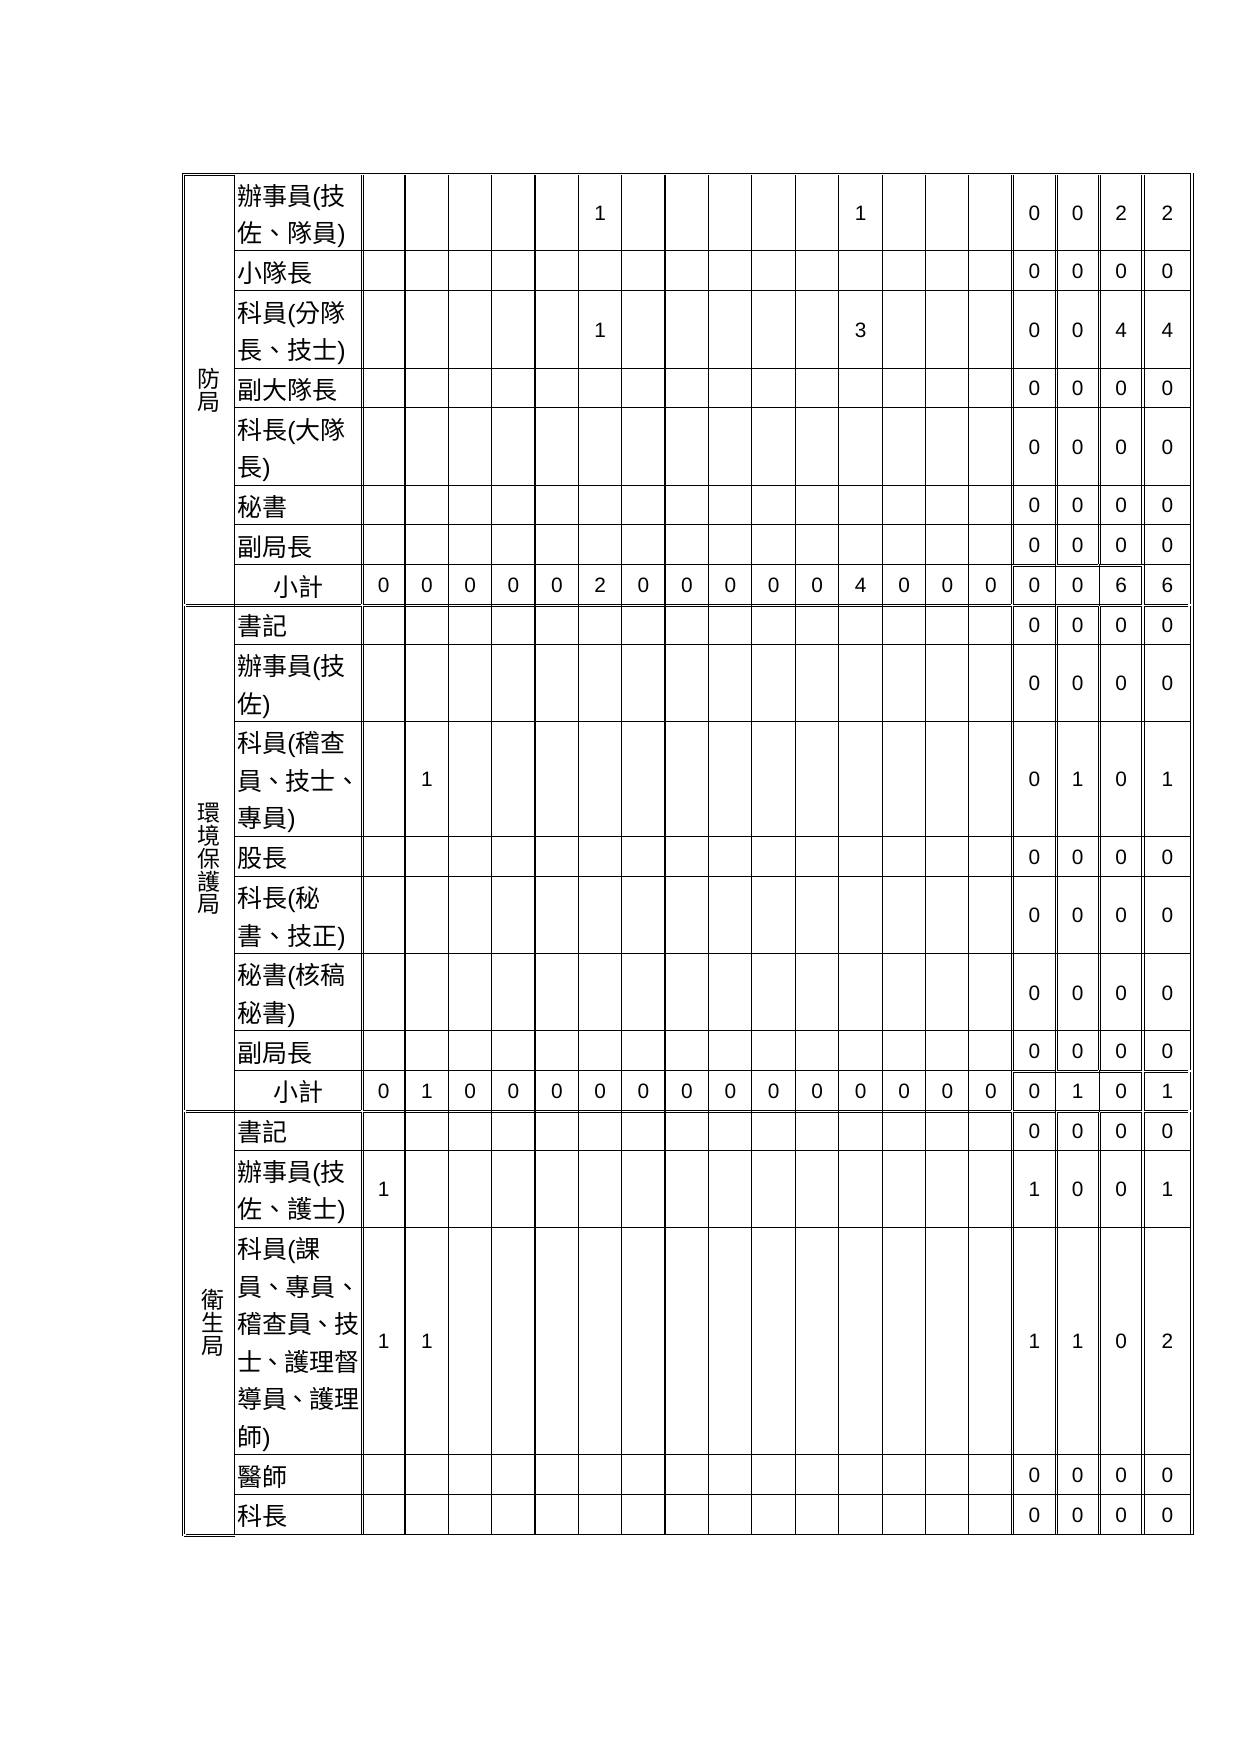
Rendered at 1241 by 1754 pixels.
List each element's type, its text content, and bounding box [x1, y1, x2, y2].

table_cell [926, 1228, 968, 1454]
table_cell 0 [1014, 567, 1055, 604]
table_cell 0 [1101, 722, 1141, 836]
table_cell [406, 1151, 448, 1227]
table_cell 0 [1014, 607, 1055, 644]
table_cell [839, 408, 882, 484]
table_cell 0 [1058, 1031, 1098, 1070]
table_cell 0 [1101, 251, 1141, 290]
table_cell 0 [1145, 1031, 1190, 1070]
table_cell [492, 1151, 534, 1227]
table_cell 1 [406, 1228, 448, 1454]
table_cell 1 [579, 291, 621, 367]
table_cell 2 [1145, 1228, 1190, 1454]
table_cell [796, 486, 838, 524]
table_cell [406, 251, 448, 290]
table_cell [883, 369, 925, 407]
table_cell 0 [1143, 1110, 1192, 1149]
table_cell [883, 291, 925, 367]
table_cell [364, 251, 404, 290]
table_cell [622, 1113, 664, 1149]
table_cell [839, 645, 882, 721]
table_cell [709, 837, 751, 876]
table_cell [926, 291, 968, 367]
table_cell [536, 251, 578, 290]
table_cell 0 [449, 1071, 491, 1110]
table_cell [622, 722, 664, 836]
table_cell [449, 1455, 491, 1494]
table_cell 0 [622, 1071, 664, 1110]
table_cell [839, 369, 882, 407]
table_cell 0 [1014, 1455, 1055, 1494]
table_cell [925, 174, 969, 250]
table_cell [926, 1495, 968, 1534]
table_cell [492, 486, 534, 524]
table_cell [536, 1151, 578, 1227]
table_cell [449, 251, 491, 290]
table_cell [709, 1151, 751, 1227]
table_cell 0 [1058, 408, 1098, 484]
table_cell [839, 1228, 882, 1454]
table_cell [969, 954, 1011, 1030]
table_cell [752, 1228, 795, 1454]
table_cell [709, 877, 751, 953]
table_cell [449, 369, 491, 407]
table_cell [449, 525, 491, 564]
table_cell [839, 722, 882, 836]
table_cell [969, 607, 1011, 644]
table_cell [709, 954, 751, 1030]
table_cell [536, 1455, 578, 1494]
table_cell [752, 1151, 795, 1227]
table_cell 0 [1101, 645, 1141, 721]
table_cell [449, 486, 491, 524]
table_cell [752, 486, 795, 524]
table_cell 0 [1058, 486, 1098, 524]
table_cell [449, 722, 491, 836]
table_cell 1 [1143, 1070, 1192, 1110]
table_cell [449, 1495, 491, 1534]
table_cell 0 [536, 565, 578, 604]
table_cell [752, 1031, 795, 1070]
table_cell 0 [1014, 251, 1055, 290]
table_cell [579, 408, 621, 484]
table_cell [622, 877, 664, 953]
table_cell [883, 1495, 925, 1534]
table_cell 0 [1058, 291, 1098, 367]
table_cell [752, 1113, 795, 1149]
table_cell 0 [1101, 1495, 1141, 1534]
table_cell 書記 [235, 607, 361, 644]
table_cell [665, 174, 708, 250]
table_cell 0 [883, 1071, 925, 1110]
table_cell [666, 1031, 708, 1070]
table_cell [492, 954, 534, 1030]
table_cell [926, 1113, 968, 1149]
table_cell [883, 722, 925, 836]
table_cell [579, 1495, 621, 1534]
table_cell 小隊長 [235, 251, 361, 290]
table_cell [796, 722, 838, 836]
table_cell [839, 525, 882, 564]
table_cell [839, 1031, 882, 1070]
table_cell [969, 1151, 1011, 1227]
table_cell [752, 408, 795, 484]
table_cell [708, 174, 752, 250]
table_cell 0 [1101, 486, 1141, 524]
table_cell 0 [622, 565, 664, 604]
table_cell 科長(大隊長) [235, 408, 361, 484]
table_cell [709, 525, 751, 564]
table_cell [666, 607, 708, 644]
table_cell [666, 645, 708, 721]
table_cell 防局 [185, 176, 234, 604]
table_cell [969, 174, 1012, 250]
table_cell [492, 1228, 534, 1454]
table_cell [839, 1495, 882, 1534]
table_cell [839, 607, 882, 644]
table_cell [492, 174, 535, 250]
table_cell [449, 1113, 491, 1149]
table_cell [449, 954, 491, 1030]
table_cell 0 [1101, 369, 1141, 407]
table_cell [926, 607, 968, 644]
table_cell 1 [1145, 1151, 1190, 1227]
table_cell 副局長 [235, 525, 361, 564]
table_cell [449, 291, 491, 367]
table_cell 0 [752, 565, 795, 604]
table_cell [364, 369, 404, 407]
table_cell [492, 369, 534, 407]
table_cell [969, 1495, 1011, 1534]
table_cell [406, 607, 448, 644]
table_cell [883, 607, 925, 644]
table_cell [883, 251, 925, 290]
table_cell 書記 [235, 1113, 361, 1149]
table_cell 0 [364, 565, 404, 604]
table_cell 辦事員(技佐、隊員) [234, 174, 362, 250]
table_cell [579, 1455, 621, 1494]
table_cell [492, 291, 534, 367]
table_cell 0 [1014, 291, 1055, 367]
table_cell [752, 525, 795, 564]
table_cell [579, 1228, 621, 1454]
table_cell [579, 607, 621, 644]
table_cell [752, 251, 795, 290]
table_cell [796, 1228, 838, 1454]
table_cell [579, 837, 621, 876]
table_cell [449, 1031, 491, 1070]
table_cell [796, 369, 838, 407]
table_cell [796, 645, 838, 721]
table_cell [752, 1455, 795, 1494]
table_cell [752, 722, 795, 836]
table_cell [536, 1228, 578, 1454]
table_cell 小計 [235, 565, 361, 604]
table_cell [796, 1455, 838, 1494]
table_cell 科長(秘書、技正) [235, 877, 361, 953]
table_cell 辦事員(技佐、護士) [235, 1151, 361, 1227]
table_cell 0 [1014, 1073, 1055, 1110]
table_cell [406, 877, 448, 953]
table_cell [364, 607, 404, 644]
table_cell 辦事員(技佐) [235, 645, 361, 721]
table_cell [579, 722, 621, 836]
table_cell [883, 1151, 925, 1227]
table_cell [364, 525, 404, 564]
table_cell [579, 645, 621, 721]
table_cell [926, 369, 968, 407]
table_cell 0 [1056, 567, 1099, 604]
table_cell 0 [1058, 1455, 1098, 1494]
table_cell [796, 408, 838, 484]
table_cell 0 [1145, 1455, 1190, 1494]
table_cell [492, 1113, 534, 1149]
table_cell [709, 408, 751, 484]
table_cell [492, 1031, 534, 1070]
table_cell 1 [1058, 1228, 1098, 1454]
table_cell [926, 645, 968, 721]
table_cell [666, 1495, 708, 1534]
table_cell [622, 1455, 664, 1494]
table_cell [666, 1455, 708, 1494]
table_cell [362, 174, 405, 250]
table_cell 1 [1014, 1151, 1055, 1227]
table_cell 環境保護局 [183, 604, 234, 1110]
table_cell [666, 1151, 708, 1227]
table_cell 0 [796, 1071, 838, 1110]
table_cell [406, 291, 448, 367]
table_cell [709, 607, 751, 644]
table_cell [839, 251, 882, 290]
table_cell 0 [1145, 837, 1190, 876]
table_cell 0 [579, 1071, 621, 1110]
table_cell [406, 1495, 448, 1534]
table_cell [839, 837, 882, 876]
table_cell [883, 525, 925, 564]
table_cell 0 [1145, 408, 1190, 484]
table_cell [579, 954, 621, 1030]
table_cell [839, 877, 882, 953]
table_cell 6 [1100, 567, 1141, 604]
table_cell [492, 837, 534, 876]
table_cell [364, 645, 404, 721]
table_cell [752, 877, 795, 953]
table_cell [536, 486, 578, 524]
table_cell 0 [1143, 604, 1192, 644]
table_cell 0 [1014, 722, 1055, 836]
table_cell 3 [839, 291, 882, 367]
table_cell 2 [1099, 174, 1143, 250]
table_cell [969, 1228, 1011, 1454]
table_cell [536, 525, 578, 564]
table_cell 0 [926, 1071, 968, 1110]
table_cell [406, 369, 448, 407]
table_cell [796, 525, 838, 564]
table_cell 0 [1014, 1113, 1055, 1149]
table_cell 0 [1058, 607, 1098, 644]
table_cell 0 [364, 1071, 404, 1110]
table_cell [449, 645, 491, 721]
table_cell [969, 1113, 1011, 1149]
table_cell 0 [1058, 369, 1098, 407]
table_cell [579, 251, 621, 290]
table_cell 0 [492, 1071, 534, 1110]
table_cell [622, 251, 664, 290]
table_cell [969, 369, 1011, 407]
table_cell 秘書(核稿秘書) [235, 954, 361, 1030]
table_cell [622, 174, 665, 250]
table_cell [492, 408, 534, 484]
table_cell [969, 837, 1011, 876]
table_cell [579, 369, 621, 407]
table_cell [839, 1151, 882, 1227]
table_cell 0 [1058, 251, 1098, 290]
table_cell [969, 877, 1011, 953]
table_cell [622, 1228, 664, 1454]
table_cell [492, 877, 534, 953]
table_cell [449, 1228, 491, 1454]
table_cell [796, 1113, 838, 1149]
table_cell [795, 174, 839, 250]
table_cell [364, 291, 404, 367]
table_cell [536, 877, 578, 953]
table_cell [492, 251, 534, 290]
table_cell [666, 408, 708, 484]
table_cell [709, 1455, 751, 1494]
table_cell [364, 408, 404, 484]
table_cell [448, 174, 492, 250]
table_cell 1 [1014, 1228, 1055, 1454]
table_cell [839, 954, 882, 1030]
table_cell [536, 607, 578, 644]
table_cell [536, 369, 578, 407]
table_cell [406, 486, 448, 524]
table_cell [883, 408, 925, 484]
table_cell 4 [839, 565, 882, 604]
table_cell [622, 1151, 664, 1227]
table_cell [536, 1031, 578, 1070]
table_cell [364, 1455, 404, 1494]
table_cell 0 [1058, 1495, 1098, 1534]
table_cell [709, 645, 751, 721]
table_cell [666, 369, 708, 407]
table_cell [536, 954, 578, 1030]
table_cell [666, 291, 708, 367]
table_cell [405, 174, 448, 250]
table_cell 0 [1058, 1113, 1098, 1149]
table_cell 0 [1145, 954, 1190, 1030]
table_cell 0 [1058, 837, 1098, 876]
table_cell [406, 1455, 448, 1494]
table_cell 0 [1145, 369, 1190, 407]
table_cell [883, 1228, 925, 1454]
table_cell 0 [1014, 1495, 1055, 1534]
table_cell [622, 607, 664, 644]
table_cell 0 [1101, 954, 1141, 1030]
table_cell [883, 1455, 925, 1494]
table_cell [926, 722, 968, 836]
table_cell [709, 369, 751, 407]
table_cell [926, 408, 968, 484]
table_cell [883, 1031, 925, 1070]
table_cell [449, 607, 491, 644]
table_cell [926, 877, 968, 953]
table_cell [406, 525, 448, 564]
table_cell 4 [1101, 291, 1141, 367]
table_cell 0 [666, 1071, 708, 1110]
table_cell [796, 1151, 838, 1227]
table_cell [666, 722, 708, 836]
table_cell [796, 1031, 838, 1070]
table_cell [364, 486, 404, 524]
table_cell 1 [578, 174, 622, 250]
table_cell [709, 722, 751, 836]
table_cell [709, 1228, 751, 1454]
table_cell [579, 525, 621, 564]
table_cell [406, 645, 448, 721]
table_cell 0 [709, 565, 751, 604]
table_cell [536, 1113, 578, 1149]
table_cell [364, 954, 404, 1030]
table_cell 0 [1014, 1031, 1055, 1070]
table_cell [622, 954, 664, 1030]
table_cell 0 [1014, 486, 1055, 524]
table_cell 0 [1101, 877, 1141, 953]
table_cell [969, 251, 1011, 290]
table_cell 0 [926, 565, 968, 604]
table_cell [492, 607, 534, 644]
table_cell 0 [1145, 525, 1190, 564]
table_cell 醫師 [235, 1455, 361, 1494]
table_cell [883, 1113, 925, 1149]
table_cell [969, 722, 1011, 836]
table_cell [449, 877, 491, 953]
table_cell [536, 645, 578, 721]
table_cell [449, 837, 491, 876]
table_cell [969, 486, 1011, 524]
table_cell [579, 1151, 621, 1227]
table_cell [406, 1113, 448, 1149]
table_cell [364, 877, 404, 953]
table_cell [622, 408, 664, 484]
table_cell [492, 722, 534, 836]
table_cell 科員(分隊長、技士) [235, 291, 361, 367]
table_cell 0 [449, 565, 491, 604]
table_cell [579, 877, 621, 953]
table_cell 0 [752, 1071, 795, 1110]
table_cell [839, 486, 882, 524]
table_cell [666, 1113, 708, 1149]
table_cell [969, 525, 1011, 564]
table_cell [579, 1113, 621, 1149]
table_cell [926, 1151, 968, 1227]
table_cell [796, 607, 838, 644]
table_cell [839, 1113, 882, 1149]
table_cell [536, 837, 578, 876]
table_cell 0 [839, 1071, 882, 1110]
table_cell 0 [1058, 954, 1098, 1030]
table_cell [579, 1031, 621, 1070]
table_cell 1 [364, 1151, 404, 1227]
table_cell 0 [969, 1071, 1011, 1110]
table_cell [622, 1031, 664, 1070]
table_cell [969, 291, 1011, 367]
table_cell [709, 1031, 751, 1070]
table_cell [709, 1495, 751, 1534]
table_cell [709, 291, 751, 367]
table_cell [666, 837, 708, 876]
table_cell [709, 486, 751, 524]
table_cell 0 [1101, 1228, 1141, 1454]
table_cell [406, 408, 448, 484]
table_cell [969, 645, 1011, 721]
table_cell 0 [1058, 525, 1098, 564]
table_cell 衛生局 [183, 1110, 234, 1534]
table_cell [752, 291, 795, 367]
table_cell [666, 486, 708, 524]
table_cell [622, 369, 664, 407]
table_cell [622, 291, 664, 367]
table_cell [752, 174, 795, 250]
table_cell [883, 645, 925, 721]
table_cell 0 [1101, 1031, 1141, 1070]
table_cell [364, 722, 404, 836]
table_cell 1 [406, 722, 448, 836]
table_cell 小計 [235, 1071, 361, 1110]
table_cell [536, 408, 578, 484]
table_cell 科員(課員、專員、稽查員、技士、護理督導員、護理師) [235, 1228, 361, 1454]
table_cell [536, 291, 578, 367]
table_cell 0 [1101, 1113, 1141, 1149]
table_cell 0 [1101, 1455, 1141, 1494]
table_cell 科長 [235, 1495, 361, 1534]
table_cell 副大隊長 [235, 369, 361, 407]
table_cell [796, 251, 838, 290]
table_cell [883, 837, 925, 876]
table_cell 0 [1101, 837, 1141, 876]
table_cell 0 [1014, 837, 1055, 876]
table_cell [666, 877, 708, 953]
table_cell [622, 645, 664, 721]
table_cell 0 [666, 565, 708, 604]
table_cell 0 [1145, 486, 1190, 524]
table_cell 0 [406, 565, 448, 604]
table_cell [969, 1031, 1011, 1070]
table_cell 0 [883, 565, 925, 604]
table_cell 0 [796, 565, 838, 604]
table_cell 0 [1014, 645, 1055, 721]
table_cell [492, 525, 534, 564]
table_cell [883, 486, 925, 524]
table_cell [536, 1495, 578, 1534]
table_cell [839, 1455, 882, 1494]
table_cell [882, 174, 925, 250]
table_cell [622, 837, 664, 876]
table_cell [796, 291, 838, 367]
table_cell [579, 486, 621, 524]
table_cell [406, 1031, 448, 1070]
table_cell 1 [364, 1228, 404, 1454]
table_cell [752, 607, 795, 644]
table_cell [364, 1113, 404, 1149]
table_cell [926, 837, 968, 876]
table_cell 1 [1058, 722, 1098, 836]
table_cell [492, 1495, 534, 1534]
table_cell [364, 1031, 404, 1070]
table_cell 0 [1014, 408, 1055, 484]
table_cell [926, 486, 968, 524]
table_cell [406, 837, 448, 876]
table_cell 0 [1101, 1151, 1141, 1227]
table_cell 0 [1014, 525, 1055, 564]
table_cell 0 [1145, 645, 1190, 721]
table_cell [666, 525, 708, 564]
table_cell 4 [1145, 291, 1190, 367]
table_cell [492, 645, 534, 721]
table_cell [449, 1151, 491, 1227]
table_cell [926, 525, 968, 564]
table_cell 0 [1145, 1495, 1190, 1534]
table_cell [535, 174, 578, 250]
table_cell [752, 954, 795, 1030]
table_cell 0 [969, 565, 1011, 604]
table_cell 0 [492, 565, 534, 604]
table_cell [926, 1031, 968, 1070]
table_cell 0 [1101, 525, 1141, 564]
table_cell [883, 877, 925, 953]
table_cell [709, 251, 751, 290]
table_cell 0 [1145, 251, 1190, 290]
table_cell [622, 1495, 664, 1534]
table_cell 0 [1101, 408, 1141, 484]
table_cell [449, 408, 491, 484]
table_cell 0 [1058, 1151, 1098, 1227]
table_cell [622, 486, 664, 524]
table_cell [666, 251, 708, 290]
table_cell [796, 954, 838, 1030]
table_cell 0 [1014, 954, 1055, 1030]
table_cell 0 [1012, 174, 1056, 250]
table_cell [364, 1495, 404, 1534]
table_cell 副局長 [235, 1031, 361, 1070]
table_cell 1 [1145, 722, 1190, 836]
table_cell 1 [1056, 1073, 1099, 1110]
table_cell [883, 954, 925, 1030]
table_cell [622, 525, 664, 564]
table_cell 股長 [235, 837, 361, 876]
table_cell [969, 1455, 1011, 1494]
table_cell 0 [1014, 369, 1055, 407]
table_cell [536, 722, 578, 836]
table_cell 1 [839, 174, 882, 250]
table_cell [926, 1455, 968, 1494]
table_cell [752, 369, 795, 407]
table_cell [796, 877, 838, 953]
table_cell 0 [1058, 877, 1098, 953]
table_cell 秘書 [235, 486, 361, 524]
table_cell [796, 837, 838, 876]
table_cell [752, 645, 795, 721]
table_cell 0 [1100, 1073, 1141, 1110]
table_cell [796, 1495, 838, 1534]
table_cell 6 [1145, 565, 1190, 604]
table_cell [666, 954, 708, 1030]
table_cell [969, 408, 1011, 484]
table_cell 0 [1056, 174, 1099, 250]
table_cell [709, 1113, 751, 1149]
table_cell 0 [1058, 645, 1098, 721]
table_cell 0 [709, 1071, 751, 1110]
table_cell 0 [1014, 877, 1055, 953]
table_cell 1 [406, 1071, 448, 1110]
table_cell [926, 954, 968, 1030]
table_cell [364, 837, 404, 876]
table_cell [926, 251, 968, 290]
table_cell 2 [1143, 174, 1190, 250]
table_cell [752, 1495, 795, 1534]
table_cell [406, 954, 448, 1030]
table_cell [492, 1455, 534, 1494]
table_cell 0 [536, 1071, 578, 1110]
table_cell 0 [1145, 877, 1190, 953]
table_cell 0 [1101, 607, 1141, 644]
table_cell [752, 837, 795, 876]
table_cell [666, 1228, 708, 1454]
table_cell 2 [579, 565, 621, 604]
table_cell 科員(稽查員、技士、專員) [235, 722, 361, 836]
